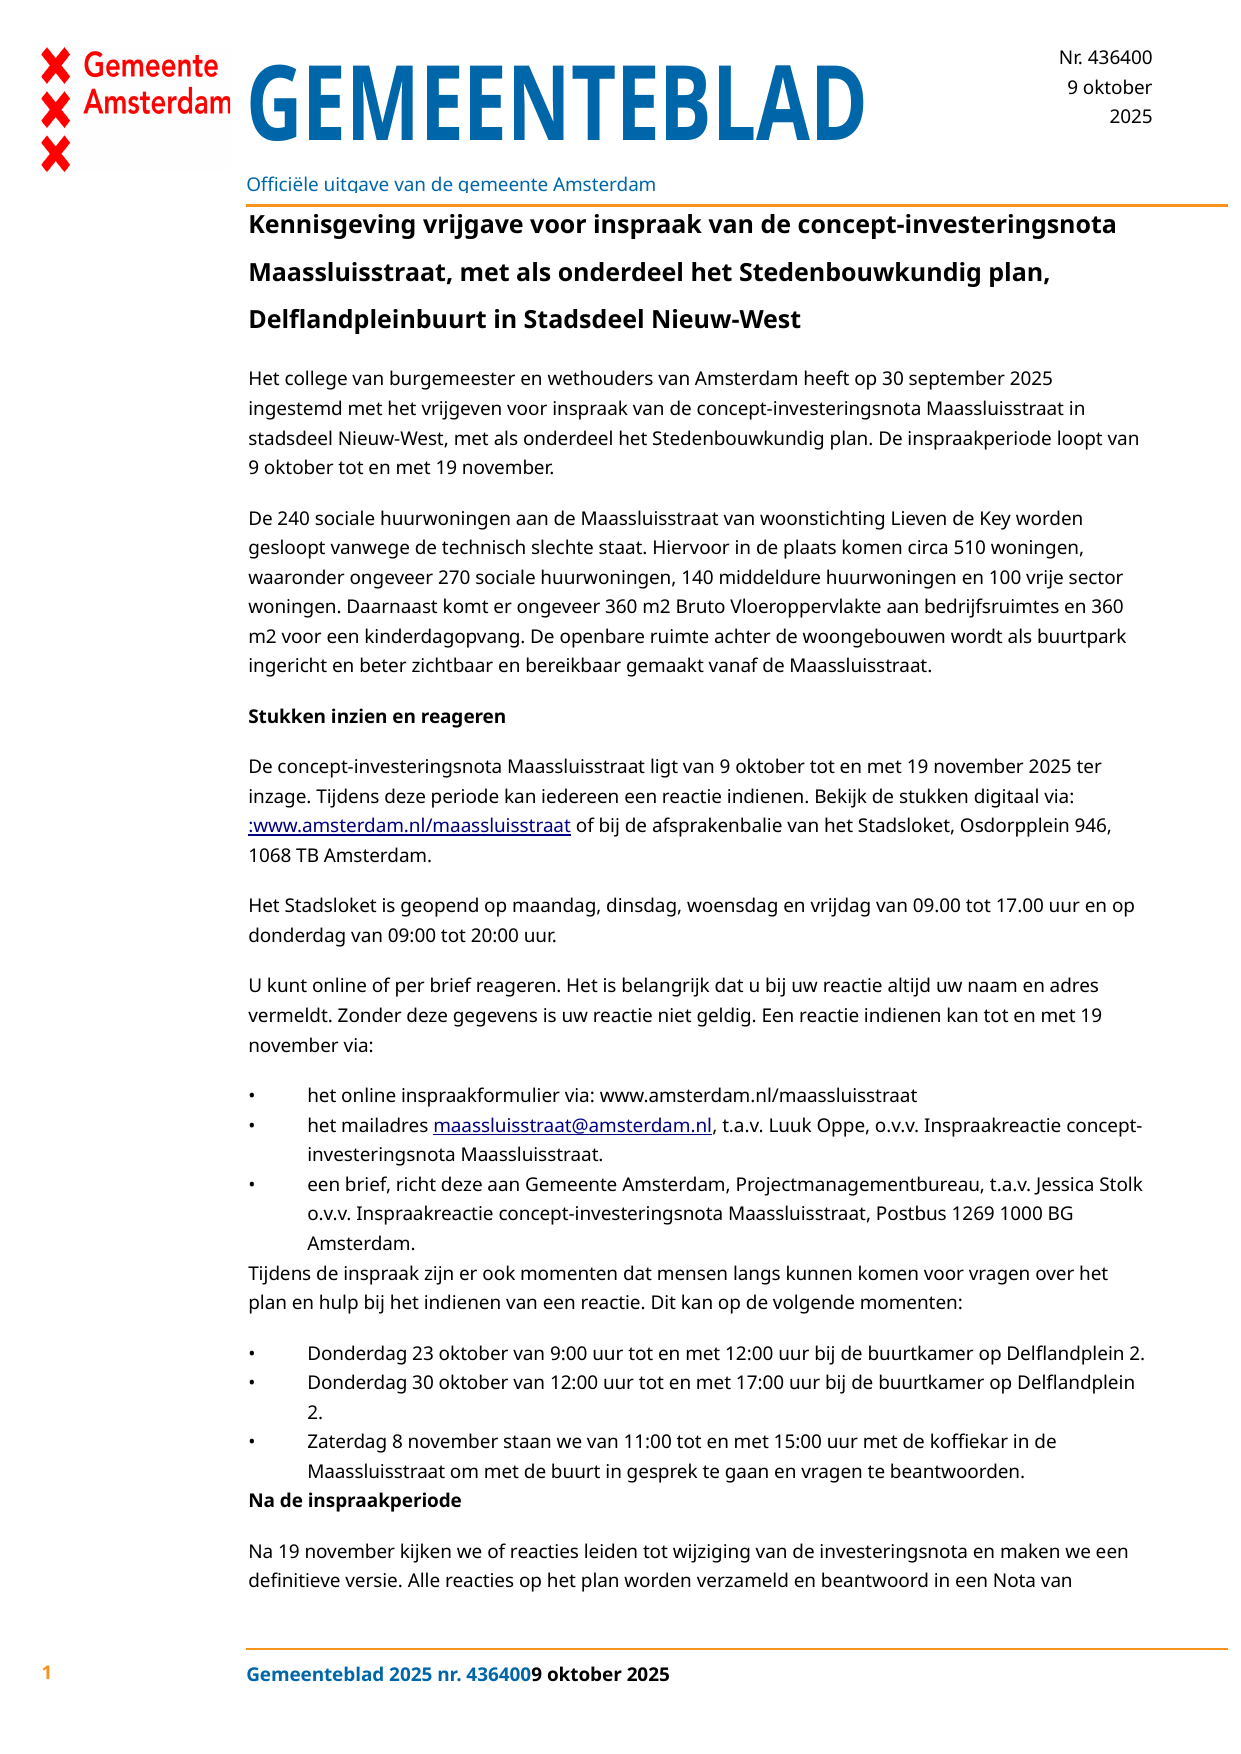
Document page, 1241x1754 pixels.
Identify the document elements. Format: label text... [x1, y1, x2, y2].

text Kennisgeving vrijgave voor inspraak van de concept-investeringsnota Maassluisstraat, met als onderdeel het Stedenbouwkundig plan, Delflandpleinbuurt in Stadsdeel Nieuw-West [248, 207, 1152, 336]
text Stukken inzien en reageren [248, 703, 1152, 729]
list Donderdag 23 oktober van 9:00 uur tot en met 12:00 uur bij de buurtkamer op Delflandplein 2. [248, 1340, 1152, 1365]
list een brief, richt deze aan Gemeente Amsterdam, Projectmanagementbureau, t.a.v. Jessica Stolk o.v.v. Inspraakreactie concept-investeringsnota Maassluisstraat, Postbus 1269 1000 BG Amsterdam. [248, 1171, 1152, 1256]
text De concept-investeringsnota Maassluisstraat ligt van 9 oktober tot en met 19 november 2025 ter inzage. Tijdens deze periode kan iedereen een reactie indienen. Bekijk de stukken digitaal via: :www.amsterdam.nl/maassluisstraat of bij de afsprakenbalie van het Stadsloket, Osdorpplein 946, 1068 TB Amsterdam. [248, 753, 1152, 868]
text Na de inspraakperiode [248, 1488, 1152, 1513]
picture [41, 47, 231, 172]
list het online inspraakformulier via: www.amsterdam.nl/maassluisstraat [248, 1082, 1152, 1108]
text Het college van burgemeester en wethouders van Amsterdam heeft op 30 september 2025 ingestemd met het vrijgeven voor inspraak van de concept-investeringsnota Maassluisstraat in stadsdeel Nieuw-West, met als onderdeel het Stedenbouwkundig plan. De inspraakperiode loopt van 9 oktober tot en met 19 november. [248, 366, 1152, 480]
text U kunt online of per brief reageren. Het is belangrijk dat u bij uw reactie altijd uw naam en adres vermeldt. Zonder deze gegevens is uw reactie niet geldig. Een reactie indienen kan tot en met 19 november via: [248, 973, 1152, 1057]
text Tijdens de inspraak zijn er ook momenten dat mensen langs kunnen komen voor vragen over het plan en hulp bij het indienen van een reactie. Dit kan op de volgende momenten: [248, 1260, 1152, 1315]
list het mailadres maassluisstraat@amsterdam.nl, t.a.v. Luuk Oppe, o.v.v. Inspraakreactie concept-investeringsnota Maassluisstraat. [248, 1112, 1152, 1167]
list Zaterdag 8 november staan we van 11:00 tot en met 15:00 uur met de koffiekar in de Maassluisstraat om met de buurt in gesprek te gaan en vragen te beantwoorden. [248, 1428, 1152, 1484]
text De 240 sociale huurwoningen aan de Maassluisstraat van woonstichting Lieven de Key worden gesloopt vanwege de technisch slechte staat. Hiervoor in de plaats komen circa 510 woningen, waaronder ongeveer 270 sociale huurwoningen, 140 middeldure huurwoningen en 100 vrije sector woningen. Daarnaast komt er ongeveer 360 m2 Bruto Vloeroppervlakte aan bedrijfsruimtes en 360 m2 voor een kinderdagopvang. De openbare ruimte achter de woongebouwen wordt als buurtpark ingericht en beter zichtbaar en bereikbaar gemaakt vanaf de Maassluisstraat. [248, 505, 1152, 678]
text Na 19 november kijken we of reacties leiden tot wijziging van de investeringsnota en maken we een definitieve versie. Alle reacties op het plan worden verzameld en beantwoord in een Nota van [248, 1538, 1152, 1593]
text Het Stadsloket is geopend op maandag, dinsdag, woensdag en vrijdag van 09.00 tot 17.00 uur en op donderdag van 09:00 tot 20:00 uur. [248, 893, 1152, 948]
list Donderdag 30 oktober van 12:00 uur tot en met 17:00 uur bij de buurtkamer op Delflandplein 2. [248, 1369, 1152, 1424]
